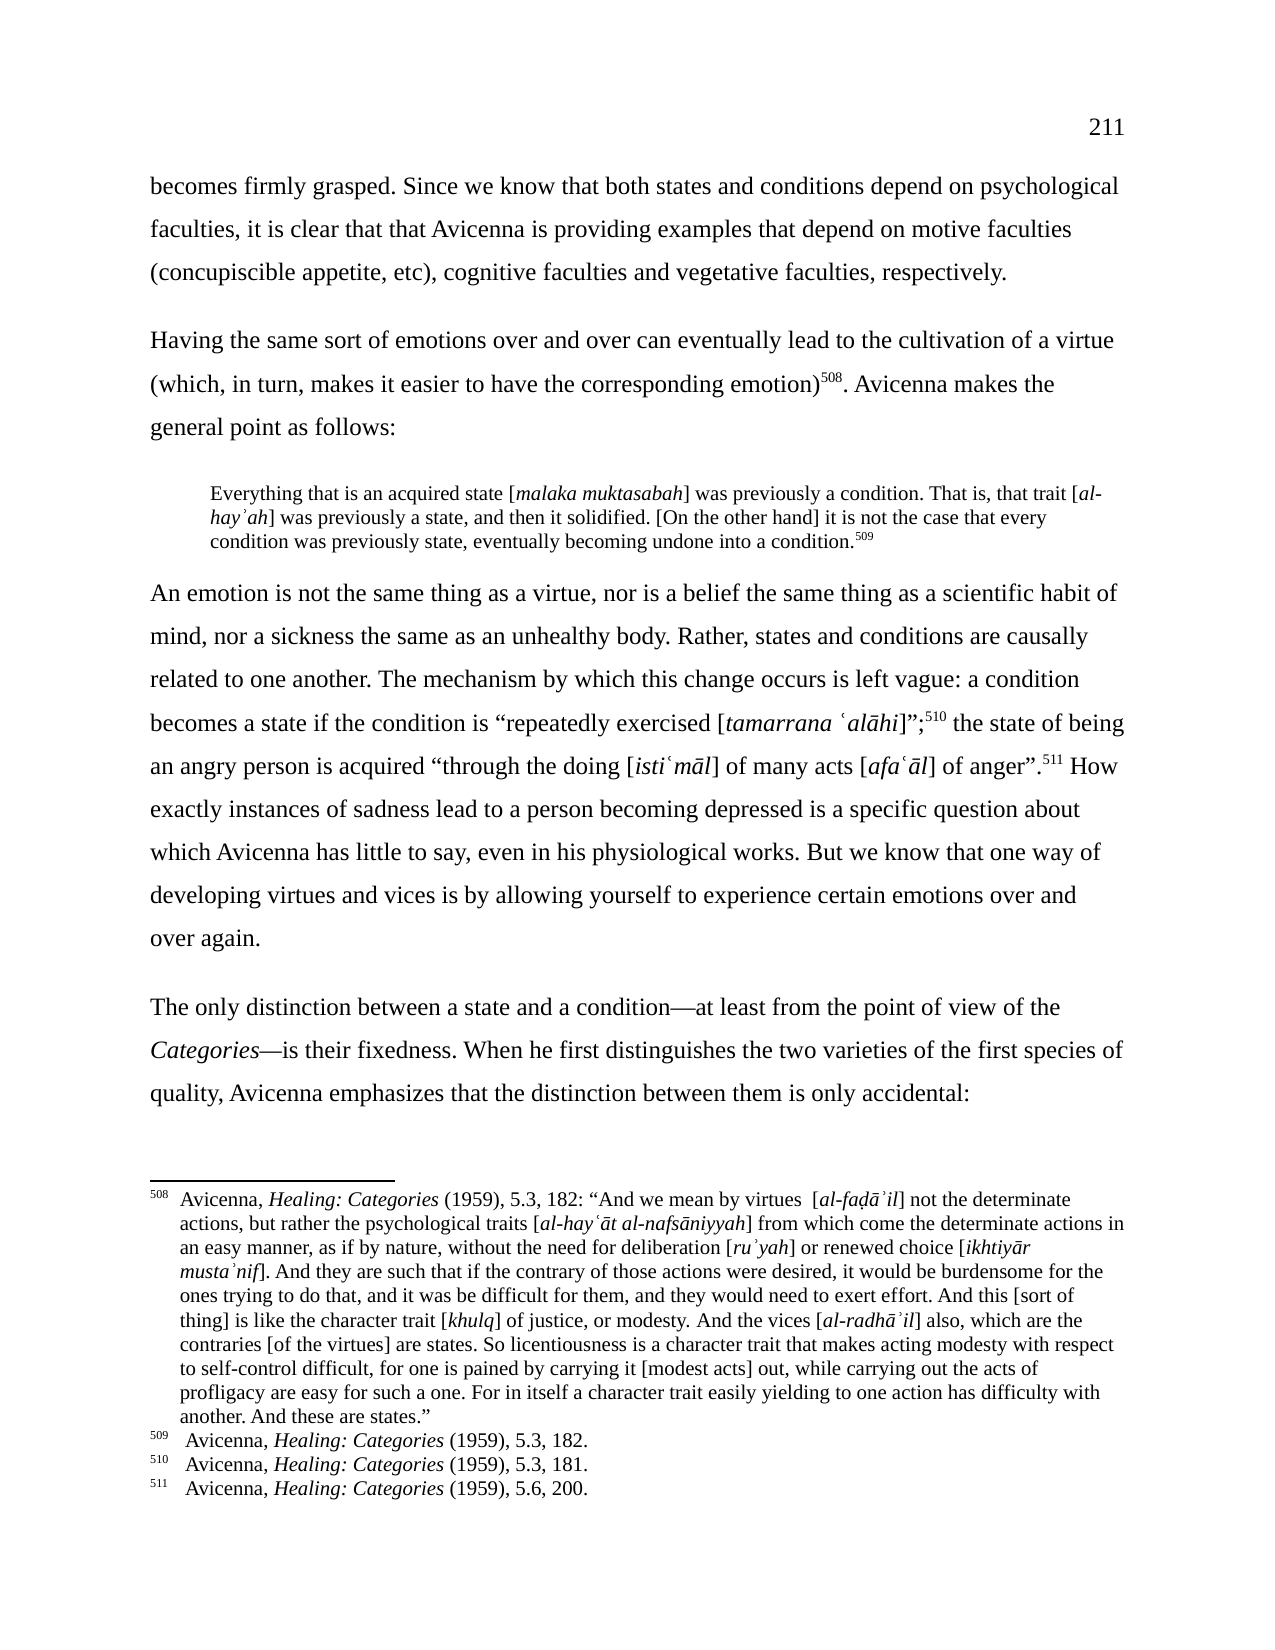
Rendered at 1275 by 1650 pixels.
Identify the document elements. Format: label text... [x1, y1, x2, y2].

text Having the same sort of emotions over and over can eventually lead to the cultivation of a virtue (which, in turn, makes it easier to have the corresponding emotion). Avicenna makes the general point as follows: [150, 326, 1125, 441]
text Avicenna, Healing: Categories (1959), 5.3, 182. [150, 1428, 1125, 1452]
text The only distinction between a state and a condition—at least from the point of view of the Categories—is their fixedness. When he first distinguishes the two varieties of the first species of quality, Avicenna emphasizes that the distinction between them is only accidental: [150, 992, 1125, 1107]
text Avicenna, Healing: Categories (1959), 5.3, 181. [150, 1452, 1125, 1476]
text Avicenna, Healing: Categories (1959), 5.3, 182: “And we mean by virtues [al-faḍāʾil] not the determinate actions, but rather the psychological traits [al-hayʿāt al-nafsāniyyah] from which come the determinate actions in an easy manner, as if by nature, without the need for deliberation [ruʾyah] or renewed choice [ikhtiyār mustaʾnif]. And they are such that if the contrary of those actions were desired, it would be burdensome for the ones trying to do that, and it was be difficult for them, and they would need to exert effort. And this [sort of thing] is like the character trait [khulq] of justice, or modesty. And the vices [al-radhāʾil] also, which are the contraries [of the virtues] are states. So licentiousness is a character trait that makes acting modesty with respect to self-control difficult, for one is pained by carrying it [modest acts] out, while carrying out the acts of profligacy are easy for such a one. For in itself a character trait easily yielding to one action has difficulty with another. And these are states.” [150, 1187, 1125, 1428]
text An emotion is not the same thing as a virtue, nor is a belief the same thing as a scientific habit of mind, nor a sickness the same as an unhealthy body. Rather, states and conditions are causally related to one another. The mechanism by which this change occurs is left vague: a condition becomes a state if the condition is “repeatedly exercised [tamarrana ʿalāhi]”; the state of being an angry person is acquired “through the doing [istiʿmāl] of many acts [afaʿāl] of anger”. How exactly instances of sadness lead to a person becoming depressed is a specific question about which Avicenna has little to say, even in his physiological works. But we know that one way of developing virtues and vices is by allowing yourself to experience certain emotions over and over again. [150, 578, 1125, 952]
text Avicenna, Healing: Categories (1959), 5.6, 200. [150, 1476, 1125, 1500]
text becomes firmly grasped. Since we know that both states and conditions depend on psychological faculties, it is clear that that Avicenna is providing examples that depend on motive faculties (concupiscible appetite, etc), cognitive faculties and vegetative faculties, respectively. [150, 171, 1125, 286]
text Everything that is an acquired state [malaka muktasabah] was previously a condition. That is, that trait [al-hayʾah] was previously a state, and then it solidified. [On the other hand] it is not the case that every condition was previously state, eventually becoming undone into a condition. [210, 481, 1125, 553]
